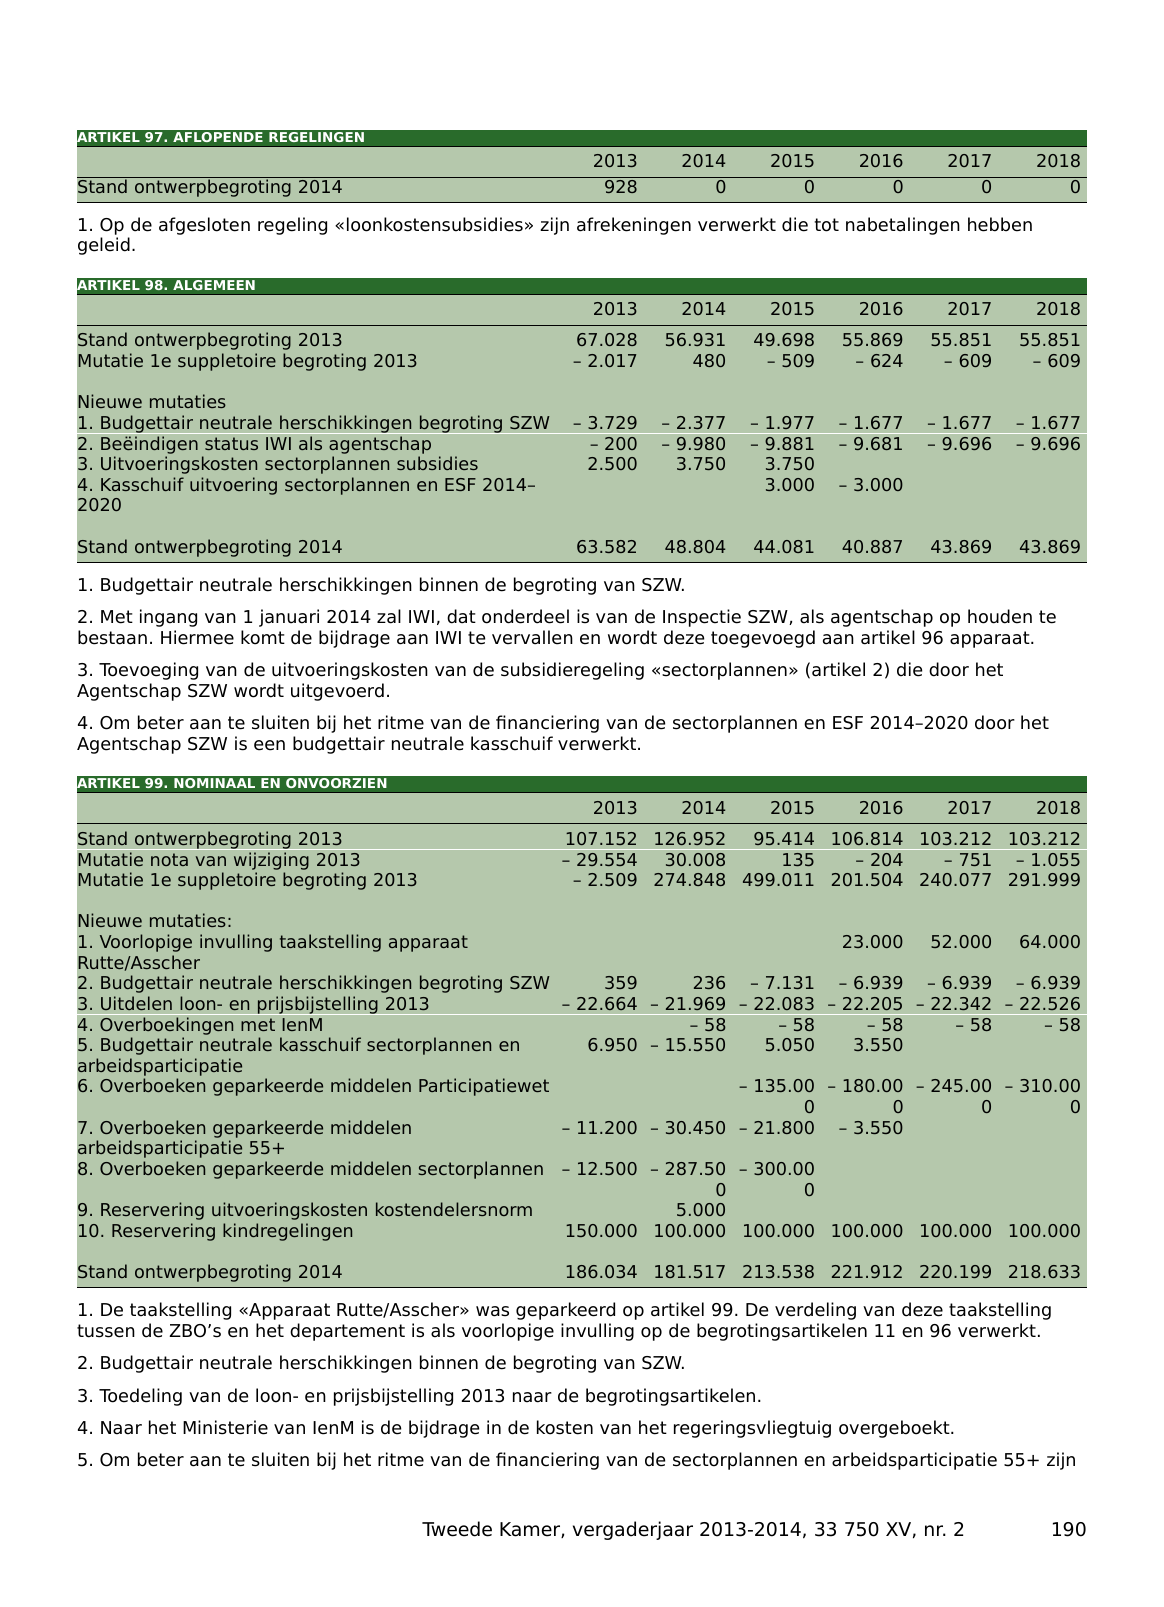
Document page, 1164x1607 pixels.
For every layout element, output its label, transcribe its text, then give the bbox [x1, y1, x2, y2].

table_cell 100.000 [998, 1221, 1087, 1241]
table_cell – 751 [909, 850, 998, 870]
table_cell – 58 [821, 1015, 909, 1035]
table_cell 2. Beëindigen status IWI als agentschap [77, 434, 555, 454]
table_cell 2014 [644, 295, 732, 325]
table_cell 2016 [821, 295, 909, 325]
table_cell 55.869 [821, 326, 909, 351]
table_cell 100.000 [732, 1221, 821, 1241]
table_cell 4. Kasschuif uitvoering sectorplannen en ESF 2014–2020 [77, 475, 555, 516]
table_cell 2.500 [555, 454, 644, 475]
table_cell [732, 392, 821, 413]
table_cell 6. Overboeken geparkeerde middelen Participatiewet [77, 1076, 555, 1118]
table_cell 220.199 [909, 1262, 998, 1287]
table_cell [732, 911, 821, 932]
table_cell [555, 891, 644, 911]
table_cell 3.750 [732, 454, 821, 475]
table_cell [555, 911, 644, 932]
table_cell – 2.017 [555, 351, 644, 372]
table_cell 9. Reservering uitvoeringskosten kostendelersnorm [77, 1200, 555, 1221]
table_cell [644, 911, 732, 932]
table_cell [998, 454, 1087, 475]
table_cell – 9.681 [821, 434, 909, 454]
table_cell [909, 1159, 998, 1200]
table_cell [555, 392, 644, 413]
table_cell 63.582 [555, 537, 644, 562]
table_cell 100.000 [909, 1221, 998, 1241]
table_cell [77, 147, 555, 177]
table_cell – 29.554 [555, 850, 644, 870]
table_cell [644, 932, 732, 973]
table_header ARTIKEL 98. ALGEMEEN [77, 278, 1087, 294]
table_cell – 1.677 [821, 413, 909, 433]
table_cell 2015 [732, 793, 821, 823]
table_cell [644, 891, 732, 911]
table_cell – 22.526 [998, 994, 1087, 1014]
table_cell 126.952 [644, 824, 732, 849]
table_cell [909, 454, 998, 475]
table_cell [644, 516, 732, 537]
table_cell – 2.377 [644, 413, 732, 433]
table_cell 2016 [821, 793, 909, 823]
table_cell 291.999 [998, 870, 1087, 891]
table_cell – 287.500 [644, 1159, 732, 1200]
table_cell [909, 1200, 998, 1221]
table_cell Nieuwe mutaties [77, 392, 555, 413]
table_cell – 609 [998, 351, 1087, 372]
table_cell 2018 [998, 793, 1087, 823]
table_cell [998, 911, 1087, 932]
table_cell Nieuwe mutaties: [77, 911, 555, 932]
table_cell [77, 516, 555, 537]
table_cell [821, 516, 909, 537]
table_cell [998, 475, 1087, 516]
table_cell [998, 1035, 1087, 1076]
table_cell [821, 911, 909, 932]
table_cell 100.000 [821, 1221, 909, 1241]
table_cell 201.504 [821, 870, 909, 891]
table_cell – 9.696 [909, 434, 998, 454]
table_cell [821, 392, 909, 413]
table_cell 95.414 [732, 824, 821, 849]
table_cell 107.152 [555, 824, 644, 849]
table_cell – 6.939 [998, 973, 1087, 994]
table_cell [998, 891, 1087, 911]
table_cell 44.081 [732, 537, 821, 562]
table_cell – 509 [732, 351, 821, 372]
table_cell – 1.677 [909, 413, 998, 433]
table_cell [821, 454, 909, 475]
table_cell – 30.450 [644, 1118, 732, 1159]
table_cell – 3.729 [555, 413, 644, 433]
table_cell [77, 295, 555, 325]
table_cell 5.000 [644, 1200, 732, 1221]
table_cell – 58 [644, 1015, 732, 1035]
table_cell 4. Overboekingen met IenM [77, 1015, 555, 1035]
table_cell 274.848 [644, 870, 732, 891]
table_cell 2016 [821, 147, 909, 177]
table_cell [77, 891, 555, 911]
table_cell – 1.677 [998, 413, 1087, 433]
table_cell 64.000 [998, 932, 1087, 973]
table_cell – 21.800 [732, 1118, 821, 1159]
table_cell 2017 [909, 147, 998, 177]
table_cell – 58 [909, 1015, 998, 1035]
table_cell [644, 1076, 732, 1118]
table_cell Mutatie nota van wijziging 2013 [77, 850, 555, 870]
table_cell 1. Budgettair neutrale herschikkingen binnen de begroting van SZW. 2. Met ingang van 1 januari 2014 zal IWI, dat onderdeel is van de Inspectie SZW, als agentschap op houden te bestaan. Hiermee komt de bijdrage aan IWI te vervallen en wordt deze toegevoegd aan artikel 96 apparaat. 3. Toevoeging van de uitvoeringskosten van de subsidieregeling «sectorplannen» (artikel 2) die door het Agentschap SZW wordt uitgevoerd. 4. Om beter aan te sluiten bij het ritme van de financiering van de sectorplannen en ESF 2014–2020 door het Agentschap SZW is een budgettair neutrale kasschuif verwerkt. [77, 563, 1087, 754]
table_cell [909, 911, 998, 932]
table_cell 1. Op de afgesloten regeling «loonkostensubsidies» zijn afrekeningen verwerkt die tot nabetalingen hebben geleid. [77, 203, 1087, 256]
table_cell – 12.500 [555, 1159, 644, 1200]
table_cell 55.851 [909, 326, 998, 351]
table_cell 2017 [909, 295, 998, 325]
table_cell – 300.000 [732, 1159, 821, 1200]
table_cell – 9.696 [998, 434, 1087, 454]
table_cell [909, 1118, 998, 1159]
table_cell 5. Budgettair neutrale kasschuif sectorplannen en arbeidsparticipatie [77, 1035, 555, 1076]
table_cell Mutatie 1e suppletoire begroting 2013 [77, 870, 555, 891]
table_cell Stand ontwerpbegroting 2014 [77, 537, 555, 562]
table_cell [732, 932, 821, 973]
table_cell [555, 1241, 644, 1262]
table_cell 7. Overboeken geparkeerde middelen arbeidsparticipatie 55+ [77, 1118, 555, 1159]
table_cell 236 [644, 973, 732, 994]
table_cell [732, 1241, 821, 1262]
table_cell – 180.000 [821, 1076, 909, 1118]
table_cell 0 [821, 178, 909, 202]
table_cell 106.814 [821, 824, 909, 849]
table_cell 5.050 [732, 1035, 821, 1076]
table_cell 1. De taakstelling «Apparaat Rutte/Asscher» was geparkeerd op artikel 99. De verdeling van deze taakstelling tussen de ZBO’s en het departement is als voorlopige invulling op de begrotingsartikelen 11 en 96 verwerkt. 2. Budgettair neutrale herschikkingen binnen de begroting van SZW. 3. Toedeling van de loon- en prijsbijstelling 2013 naar de begrotingsartikelen. 4. Naar het Ministerie van IenM is de bijdrage in de kosten van het regeringsvliegtuig overgeboekt. 5. Om beter aan te sluiten bij het ritme van de financiering van de sectorplannen en arbeidsparticipatie 55+ zijn [77, 1288, 1087, 1471]
table_cell – 200 [555, 434, 644, 454]
table_cell 103.212 [909, 824, 998, 849]
table_cell – 609 [909, 351, 998, 372]
table_cell 0 [732, 178, 821, 202]
table_cell [821, 1200, 909, 1221]
table_cell 52.000 [909, 932, 998, 973]
table_cell 186.034 [555, 1262, 644, 1287]
table_cell [555, 1015, 644, 1035]
table_cell 2015 [732, 147, 821, 177]
table_cell [909, 372, 998, 392]
table_cell Stand ontwerpbegroting 2014 [77, 178, 555, 202]
table_cell 2013 [555, 147, 644, 177]
table_cell [77, 1241, 555, 1262]
table_cell – 21.969 [644, 994, 732, 1014]
table_cell [909, 475, 998, 516]
table_cell 2018 [998, 295, 1087, 325]
table_cell 0 [644, 178, 732, 202]
table_cell 221.912 [821, 1262, 909, 1287]
table_cell – 9.881 [732, 434, 821, 454]
table_cell 43.869 [909, 537, 998, 562]
table_cell 2015 [732, 295, 821, 325]
table_cell [732, 516, 821, 537]
table_cell – 624 [821, 351, 909, 372]
table_cell 2014 [644, 147, 732, 177]
table_cell [909, 1035, 998, 1076]
table_cell 10. Reservering kindregelingen [77, 1221, 555, 1241]
table_cell 30.008 [644, 850, 732, 870]
table_cell [732, 372, 821, 392]
table_cell 2013 [555, 295, 644, 325]
table_cell 56.931 [644, 326, 732, 351]
table_cell – 135.000 [732, 1076, 821, 1118]
table_cell – 310.000 [998, 1076, 1087, 1118]
table_cell – 9.980 [644, 434, 732, 454]
table_cell – 6.939 [909, 973, 998, 994]
table_header ARTIKEL 97. AFLOPENDE REGELINGEN [77, 130, 1087, 146]
table_cell 928 [555, 178, 644, 202]
table_cell Mutatie 1e suppletoire begroting 2013 [77, 351, 555, 372]
table_header ARTIKEL 99. NOMINAAL EN ONVOORZIEN [77, 776, 1087, 792]
table_cell Stand ontwerpbegroting 2013 [77, 326, 555, 351]
table_cell 3.750 [644, 454, 732, 475]
table_cell [644, 1241, 732, 1262]
table_cell 8. Overboeken geparkeerde middelen sectorplannen [77, 1159, 555, 1200]
table_cell 3.000 [732, 475, 821, 516]
table_cell [644, 392, 732, 413]
table_cell [909, 392, 998, 413]
table_cell 1. Budgettair neutrale herschikkingen begroting SZW [77, 413, 555, 433]
table_cell 67.028 [555, 326, 644, 351]
table_cell [909, 891, 998, 911]
table_cell – 22.342 [909, 994, 998, 1014]
table_cell [732, 891, 821, 911]
table_cell – 6.939 [821, 973, 909, 994]
table_cell [909, 1241, 998, 1262]
table_cell 0 [909, 178, 998, 202]
table_cell [555, 1200, 644, 1221]
table_cell – 22.664 [555, 994, 644, 1014]
table_cell 103.212 [998, 824, 1087, 849]
table_cell – 204 [821, 850, 909, 870]
table_cell [555, 475, 644, 516]
table_cell – 15.550 [644, 1035, 732, 1076]
table_cell – 58 [998, 1015, 1087, 1035]
table_cell [998, 392, 1087, 413]
table_cell 23.000 [821, 932, 909, 973]
table_cell – 7.131 [732, 973, 821, 994]
table_cell 3.550 [821, 1035, 909, 1076]
table_cell [644, 372, 732, 392]
table_cell 181.517 [644, 1262, 732, 1287]
table_cell 2013 [555, 793, 644, 823]
table_cell 135 [732, 850, 821, 870]
table_cell – 11.200 [555, 1118, 644, 1159]
table_cell 213.538 [732, 1262, 821, 1287]
table_cell [821, 372, 909, 392]
table_cell [77, 793, 555, 823]
table_cell 48.804 [644, 537, 732, 562]
table_cell 1. Voorlopige invulling taakstelling apparaat Rutte/Asscher [77, 932, 555, 973]
table_cell [555, 372, 644, 392]
table_cell – 1.977 [732, 413, 821, 433]
table_cell 100.000 [644, 1221, 732, 1241]
table_cell [998, 1241, 1087, 1262]
table_cell 480 [644, 351, 732, 372]
table_cell 3. Uitdelen loon- en prijsbijstelling 2013 [77, 994, 555, 1014]
table_cell – 58 [732, 1015, 821, 1035]
table_cell [821, 1241, 909, 1262]
table_cell 218.633 [998, 1262, 1087, 1287]
table_cell – 1.055 [998, 850, 1087, 870]
table_cell 55.851 [998, 326, 1087, 351]
table_cell – 245.000 [909, 1076, 998, 1118]
table_cell [555, 932, 644, 973]
table_cell [644, 475, 732, 516]
table_cell Stand ontwerpbegroting 2013 [77, 824, 555, 849]
table_cell Stand ontwerpbegroting 2014 [77, 1262, 555, 1287]
table_cell 3. Uitvoeringskosten sectorplannen subsidies [77, 454, 555, 475]
table_cell – 2.509 [555, 870, 644, 891]
table_cell 150.000 [555, 1221, 644, 1241]
table_cell [998, 1200, 1087, 1221]
table_cell 43.869 [998, 537, 1087, 562]
table_cell – 3.000 [821, 475, 909, 516]
table_cell 6.950 [555, 1035, 644, 1076]
table_cell – 22.205 [821, 994, 909, 1014]
table_cell 49.698 [732, 326, 821, 351]
table_cell [998, 1159, 1087, 1200]
table_cell [998, 372, 1087, 392]
table_cell – 3.550 [821, 1118, 909, 1159]
table_cell 240.077 [909, 870, 998, 891]
table_cell [555, 516, 644, 537]
table_cell 2. Budgettair neutrale herschikkingen begroting SZW [77, 973, 555, 994]
table_cell 2018 [998, 147, 1087, 177]
table_cell 2017 [909, 793, 998, 823]
table_cell 499.011 [732, 870, 821, 891]
table_cell [821, 1159, 909, 1200]
table_cell [998, 1118, 1087, 1159]
table_cell [77, 372, 555, 392]
table_cell [555, 1076, 644, 1118]
table_cell 359 [555, 973, 644, 994]
table_cell [732, 1200, 821, 1221]
table_cell [909, 516, 998, 537]
table_cell [998, 516, 1087, 537]
table_cell – 22.083 [732, 994, 821, 1014]
table_cell [821, 891, 909, 911]
table_cell 0 [998, 178, 1087, 202]
table_cell 2014 [644, 793, 732, 823]
table_cell 40.887 [821, 537, 909, 562]
